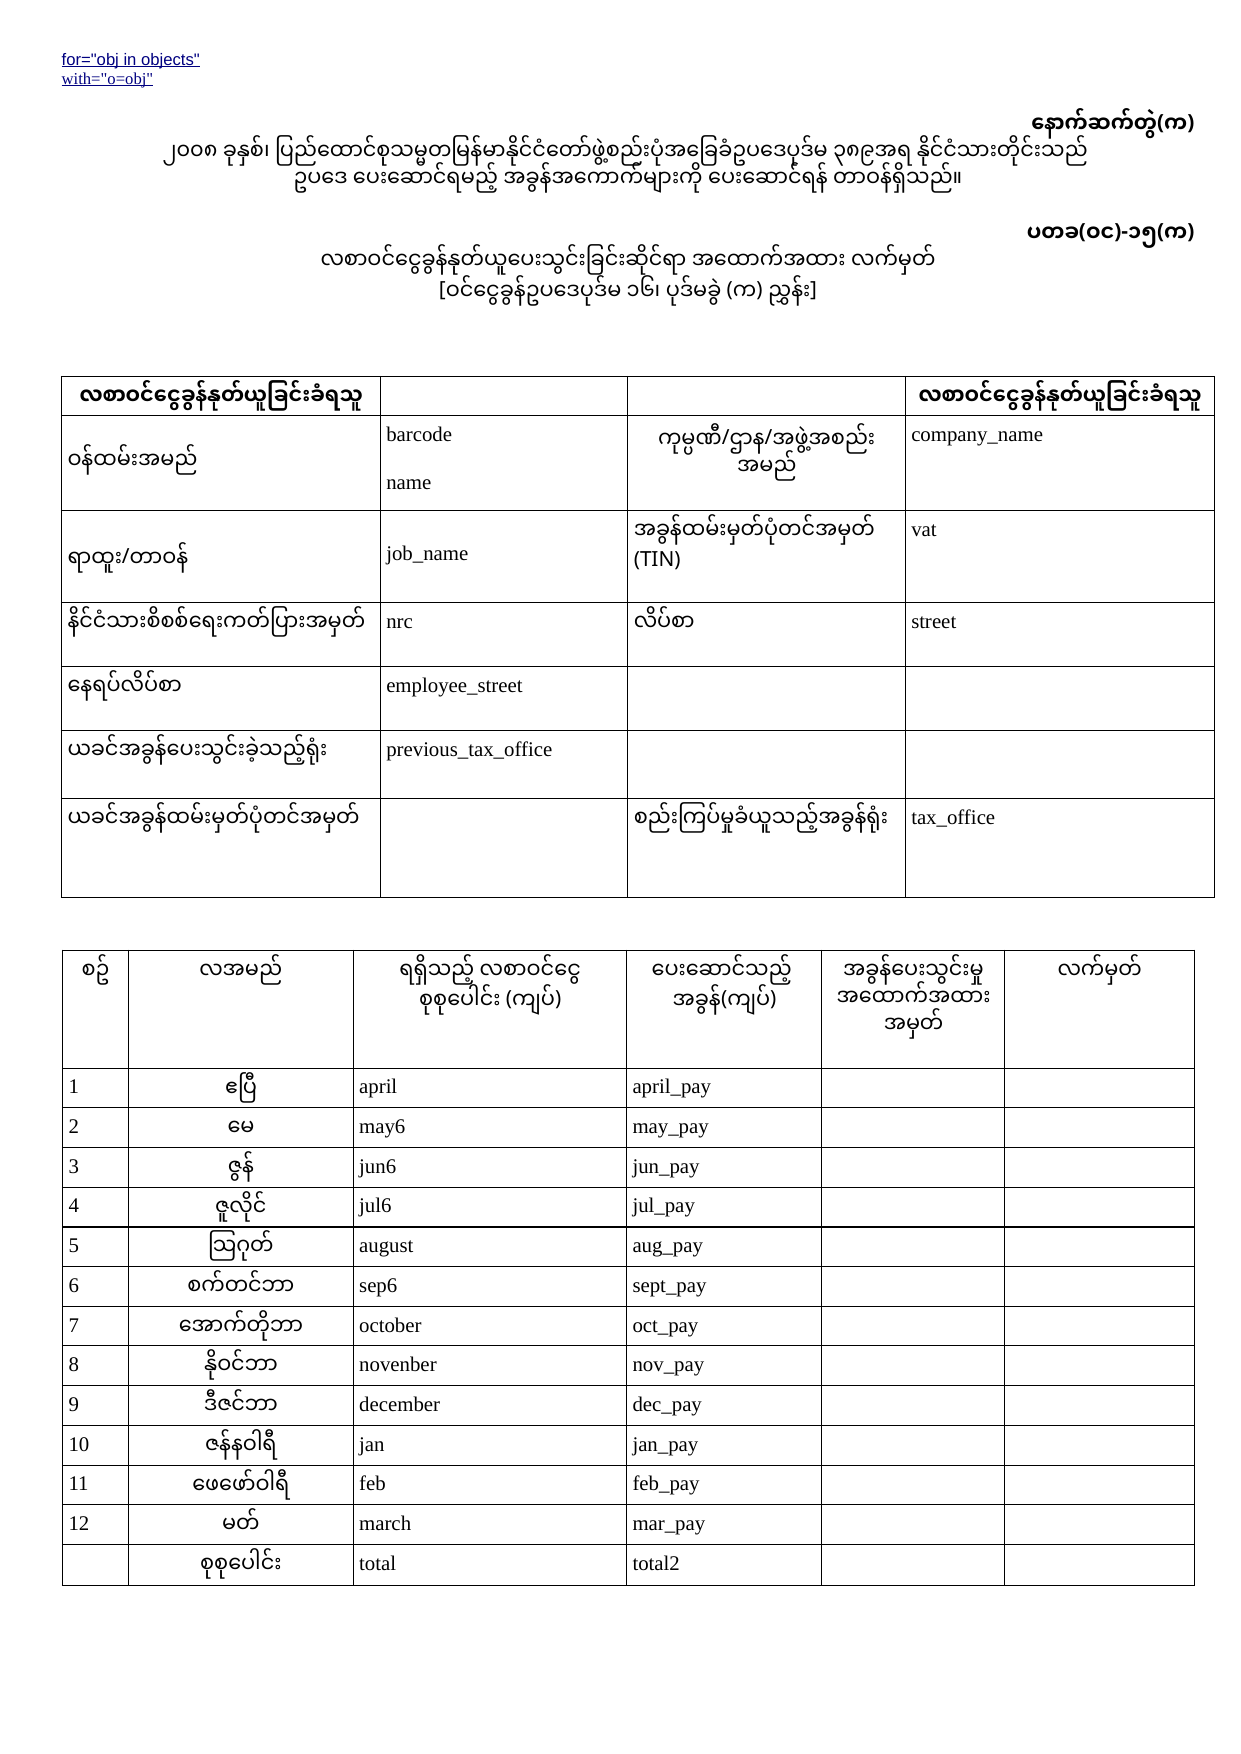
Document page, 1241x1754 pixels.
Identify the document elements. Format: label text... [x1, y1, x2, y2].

table_header လစာဝင်ငွေခွန်နုတ်ယူခြင်းခံရသူ [62, 377, 380, 415]
table_cell sep6 [354, 1267, 626, 1306]
table_cell [822, 1426, 1004, 1464]
table_cell [381, 799, 627, 897]
table_cell မတ် [129, 1505, 353, 1544]
text with="o=obj" [61, 69, 1194, 88]
table_cell သြဂုတ် [129, 1228, 353, 1266]
table_header [61, 216, 1003, 247]
table_cell [1005, 1505, 1194, 1544]
table_cell job_name [381, 511, 627, 602]
table_cell 3 [63, 1148, 128, 1187]
table_cell april [354, 1069, 626, 1107]
table_cell oct_pay [627, 1307, 821, 1345]
table_cell [822, 1069, 1004, 1107]
table_cell အောက်တိုဘာ [129, 1307, 353, 1345]
table_header ရရှိသည့် လစာဝင်ငွေ စုစုပေါင်း (ကျပ်) [354, 951, 626, 1068]
table_header ပေးဆောင်သည့် အခွန်(ကျပ်) [627, 951, 821, 1068]
table_cell previous_tax_office [381, 731, 627, 798]
table_cell [822, 1148, 1004, 1187]
table_cell စက်တင်ဘာ [129, 1267, 353, 1306]
table_cell နေရပ်လိပ်စာ [62, 667, 380, 730]
table_cell ယခင်အခွန်ထမ်းမှတ်ပုံတင်အမှတ် [62, 799, 380, 897]
table_cell vat [906, 511, 1214, 602]
table_cell မေ [129, 1108, 353, 1147]
table_cell [1005, 1426, 1194, 1464]
table_cell [822, 1188, 1004, 1226]
table_header [61, 107, 1020, 138]
table_header လစာဝင်ငွေခွန်နုတ်ယူခြင်းခံရသူ [906, 377, 1214, 415]
table_cell jul_pay [627, 1188, 821, 1226]
table_cell ဇန်နဝါရီ [129, 1426, 353, 1464]
table_cell [628, 731, 905, 798]
table_header လအမည် [129, 951, 353, 1068]
table_cell august [354, 1228, 626, 1266]
table_cell ဇူလိုင် [129, 1188, 353, 1226]
table_cell jul6 [354, 1188, 626, 1226]
table_header အခွန်ပေးသွင်းမှု အထောက်အထား အမှတ် [822, 951, 1004, 1068]
table_cell [822, 1346, 1004, 1385]
table_cell 11 [63, 1466, 128, 1504]
table_cell total [354, 1545, 626, 1585]
table_cell jun_pay [627, 1148, 821, 1187]
table_cell october [354, 1307, 626, 1345]
table_cell 4 [63, 1188, 128, 1226]
table_header နောက်ဆက်တွဲ(က) [1020, 107, 1194, 138]
table_cell [822, 1505, 1004, 1544]
table_cell nov_pay [627, 1346, 821, 1385]
table_cell april_pay [627, 1069, 821, 1107]
table_header လစာဝင်ငွေခွန်နုတ်ယူပေးသွင်းခြင်းဆိုင်ရာ အထောက်အထား လက်မှတ် [ဝင်ငွေခွန်ဥပဒေပုဒ်မ ၁၆၊ ပုဒ်မခွဲ (က) ညွှန်း] [61, 247, 1194, 330]
table_cell [1005, 1267, 1194, 1306]
table_header စဥ် [63, 951, 128, 1068]
table_cell စုစုပေါင်း [129, 1545, 353, 1585]
table_cell [906, 731, 1214, 798]
table_cell feb [354, 1466, 626, 1504]
table_cell may_pay [627, 1108, 821, 1147]
table_cell [1005, 1069, 1194, 1107]
table_cell 7 [63, 1307, 128, 1345]
table_cell [822, 1108, 1004, 1147]
table_cell total2 [627, 1545, 821, 1585]
table_cell [63, 1545, 128, 1585]
table_cell စည်းကြပ်မှုခံယူသည့်အခွန်ရုံး [628, 799, 905, 897]
table_cell ဝန်ထမ်းအမည် [62, 416, 380, 510]
table_cell mar_pay [627, 1505, 821, 1544]
table_header [381, 377, 627, 415]
table_cell အခွန်ထမ်းမှတ်ပုံတင်အမှတ် (TIN) [628, 511, 905, 602]
table_cell [628, 667, 905, 730]
table_cell aug_pay [627, 1228, 821, 1266]
table_cell 12 [63, 1505, 128, 1544]
table_cell [1005, 1307, 1194, 1345]
table_cell jun6 [354, 1148, 626, 1187]
table_cell may6 [354, 1108, 626, 1147]
table_cell [822, 1386, 1004, 1425]
table_cell street [906, 603, 1214, 666]
table_cell နိုဝင်ဘာ [129, 1346, 353, 1385]
table_cell jan [354, 1426, 626, 1464]
table_cell [1005, 1188, 1194, 1226]
table_cell jan_pay [627, 1426, 821, 1464]
table_cell ဖေဖော်ဝါရီ [129, 1466, 353, 1504]
table_cell feb_pay [627, 1466, 821, 1504]
table_cell 8 [63, 1346, 128, 1385]
table_cell barcode name [381, 416, 627, 510]
table_cell [1005, 1148, 1194, 1187]
table_header လက်မှတ် [1005, 951, 1194, 1068]
table_cell nrc [381, 603, 627, 666]
table_cell employee_street [381, 667, 627, 730]
table_cell [1005, 1386, 1194, 1425]
table_cell ဒီဇင်ဘာ [129, 1386, 353, 1425]
table_cell [822, 1267, 1004, 1306]
table_cell 2 [63, 1108, 128, 1147]
table_cell dec_pay [627, 1386, 821, 1425]
table_cell ဧပြီ [129, 1069, 353, 1107]
table_cell novenber [354, 1346, 626, 1385]
table_cell tax_office [906, 799, 1214, 897]
table_cell december [354, 1386, 626, 1425]
table_cell company_name [906, 416, 1214, 510]
table_cell [1005, 1466, 1194, 1504]
table_cell 5 [63, 1228, 128, 1266]
table_cell 6 [63, 1267, 128, 1306]
table_cell [822, 1307, 1004, 1345]
table_cell [822, 1545, 1004, 1585]
table_cell [1005, 1228, 1194, 1266]
table_header ၂၀၀၈ ခုနှစ်၊ ပြည်ထောင်စုသမ္မတမြန်မာနိုင်ငံတော်ဖွဲ့စည်းပုံအခြေခံဥပဒေပုဒ်မ ၃၈၉အရ နိုင်ငံသားတိုင်းသည် ဥပ‌ဒေ ပေးဆောင်ရမည့် အခွန်အကောက်များကို ပေးဆောင်ရန် တာဝန်ရှိသည်။ [61, 138, 1194, 216]
table_cell ယခင်အခွန်ပေးသွင်းခဲ့သည့်ရုံး [62, 731, 380, 798]
table_cell [1005, 1108, 1194, 1147]
table_cell လိပ်စာ [628, 603, 905, 666]
table_cell 1 [63, 1069, 128, 1107]
table_header [628, 377, 905, 415]
table_cell [822, 1228, 1004, 1266]
table_cell ရာထူး/တာဝန် [62, 511, 380, 602]
table_cell ကုမ္ပဏီ/ဌာန/အဖွဲ့အစည်းအမည် [628, 416, 905, 510]
table_cell [1005, 1545, 1194, 1585]
table_cell နိင်ငံသားစိစစ်ရေးကတ်ပြားအမှတ် [62, 603, 380, 666]
table_cell [1005, 1346, 1194, 1385]
table_cell [822, 1466, 1004, 1504]
table_cell sept_pay [627, 1267, 821, 1306]
table_cell 9 [63, 1386, 128, 1425]
table_cell ဇွန် [129, 1148, 353, 1187]
text for="obj in objects" [61, 49, 1194, 69]
table_cell 10 [63, 1426, 128, 1464]
table_cell march [354, 1505, 626, 1544]
table_cell [906, 667, 1214, 730]
table_header ပတခ(ဝင)-၁၅(က) [1003, 216, 1194, 247]
